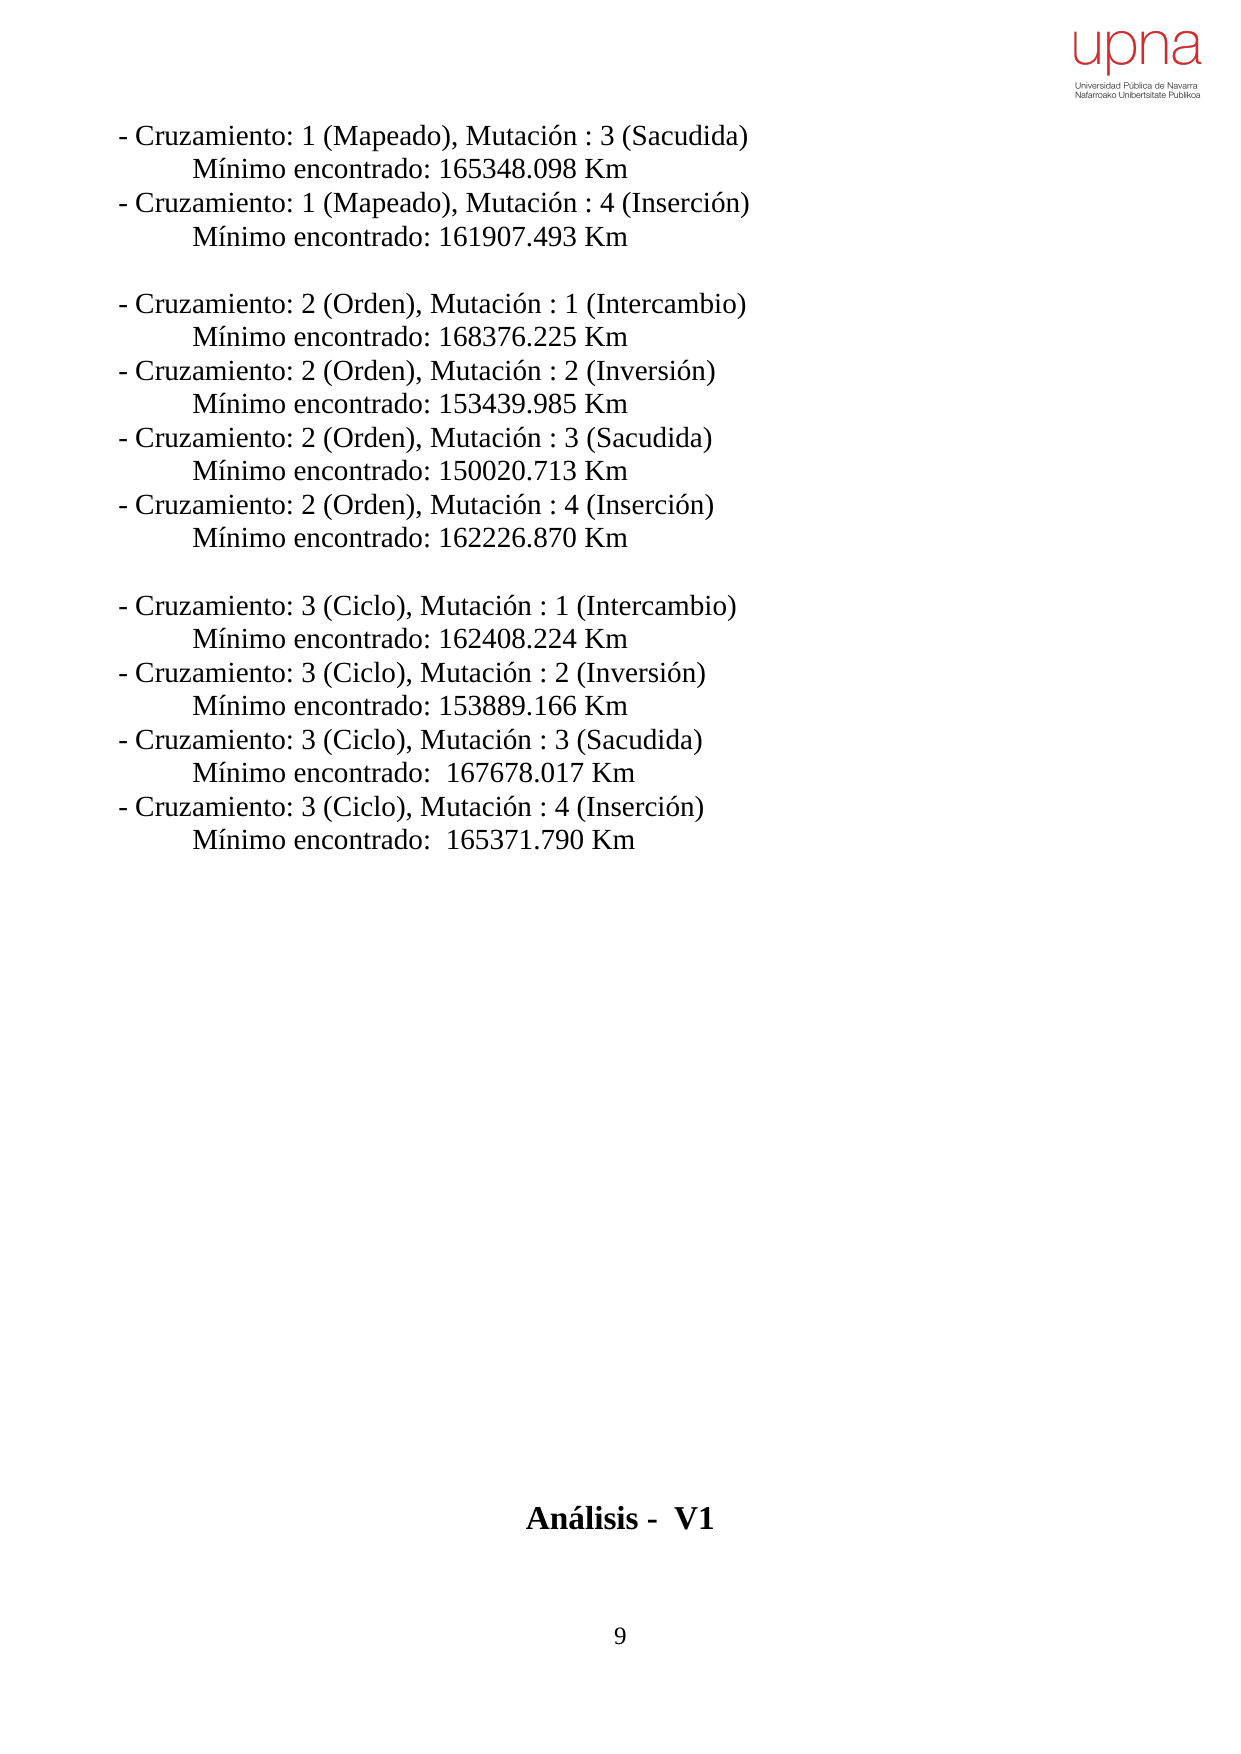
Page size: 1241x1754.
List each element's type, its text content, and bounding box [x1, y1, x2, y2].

text Mínimo encontrado: 168376.225 Km [118, 319, 1122, 353]
text Mínimo encontrado: 165348.098 Km [118, 152, 1122, 185]
text Mínimo encontrado: 167678.017 Km [118, 755, 1122, 789]
text - Cruzamiento: 2 (Orden), Mutación : 3 (Sacudida) [118, 420, 1122, 453]
text Análisis - V1 [118, 1498, 1122, 1536]
text - Cruzamiento: 1 (Mapeado), Mutación : 4 (Inserción) [118, 185, 1122, 219]
text Mínimo encontrado: 165371.790 Km [118, 822, 1122, 856]
text - Cruzamiento: 3 (Ciclo), Mutación : 4 (Inserción) [118, 789, 1122, 822]
text Mínimo encontrado: 162408.224 Km [118, 621, 1122, 655]
text Mínimo encontrado: 153439.985 Km [118, 386, 1122, 420]
text Mínimo encontrado: 150020.713 Km [118, 453, 1122, 487]
text - Cruzamiento: 1 (Mapeado), Mutación : 3 (Sacudida) [118, 118, 1122, 152]
picture [1074, 31, 1202, 98]
text - Cruzamiento: 2 (Orden), Mutación : 4 (Inserción) [118, 487, 1122, 521]
text - Cruzamiento: 3 (Ciclo), Mutación : 1 (Intercambio) [118, 588, 1122, 621]
text - Cruzamiento: 2 (Orden), Mutación : 2 (Inversión) [118, 353, 1122, 386]
text - Cruzamiento: 3 (Ciclo), Mutación : 2 (Inversión) [118, 655, 1122, 688]
text Mínimo encontrado: 161907.493 Km [118, 219, 1122, 252]
text Mínimo encontrado: 153889.166 Km [118, 688, 1122, 722]
text Mínimo encontrado: 162226.870 Km [118, 521, 1122, 554]
text - Cruzamiento: 2 (Orden), Mutación : 1 (Intercambio) [118, 286, 1122, 319]
text - Cruzamiento: 3 (Ciclo), Mutación : 3 (Sacudida) [118, 722, 1122, 755]
